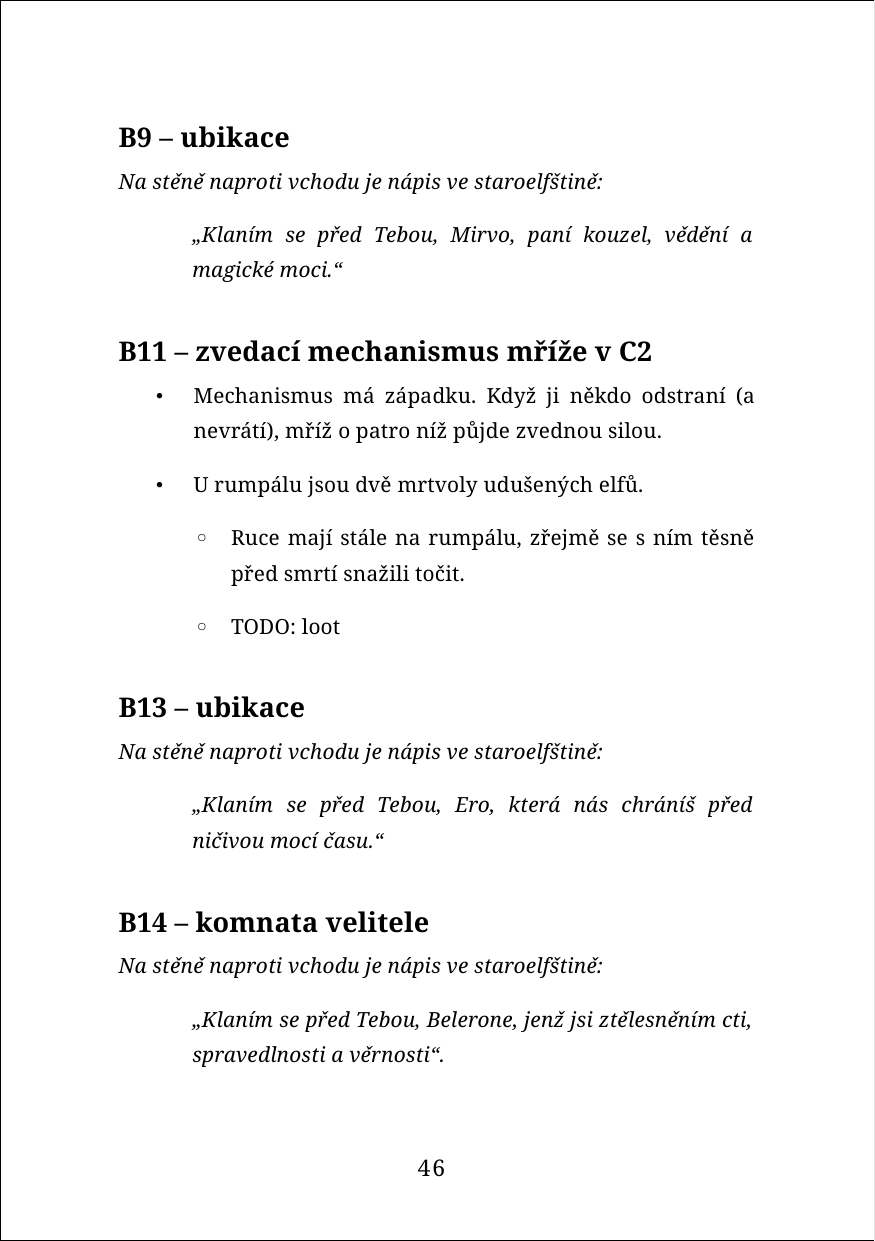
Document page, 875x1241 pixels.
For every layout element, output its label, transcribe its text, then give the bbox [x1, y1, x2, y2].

list Mechanismus má západku. Když ji někdo odstraní (a nevrátí), mříž o patro níž půjde zvednou silou. [156, 381, 756, 445]
list U rumpálu jsou dvě mrtvoly udušených elfů. [156, 470, 756, 498]
subtitle B9 – ubikace [118, 118, 756, 155]
subtitle B11 – zvedací mechanismus mříže v C2 [118, 332, 756, 369]
list Ruce mají stále na rumpálu, zřejmě se s ním těsně před smrtí snažili točit. [193, 523, 756, 587]
text Na stěně naproti vchodu je nápis ve staroelfštině: [118, 737, 756, 766]
text „Klaním se před Tebou, Belerone, jenž jsi ztělesněním cti, spravedlnosti a věrnosti“. [192, 1005, 756, 1069]
text „Klaním se před Tebou, Ero, která nás chráníš před ničivou mocí času.“ [192, 791, 756, 854]
text Na stěně naproti vchodu je nápis ve staroelfštině: [118, 167, 756, 195]
text „Klaním se před Tebou, Mirvo, paní kouzel, vědění a magické moci.“ [192, 220, 756, 284]
text Na stěně naproti vchodu je nápis ve staroelfštině: [118, 952, 756, 980]
list TODO: loot [193, 612, 756, 640]
subtitle B13 – ubikace [118, 689, 756, 726]
subtitle B14 – komnata velitele [118, 903, 756, 940]
